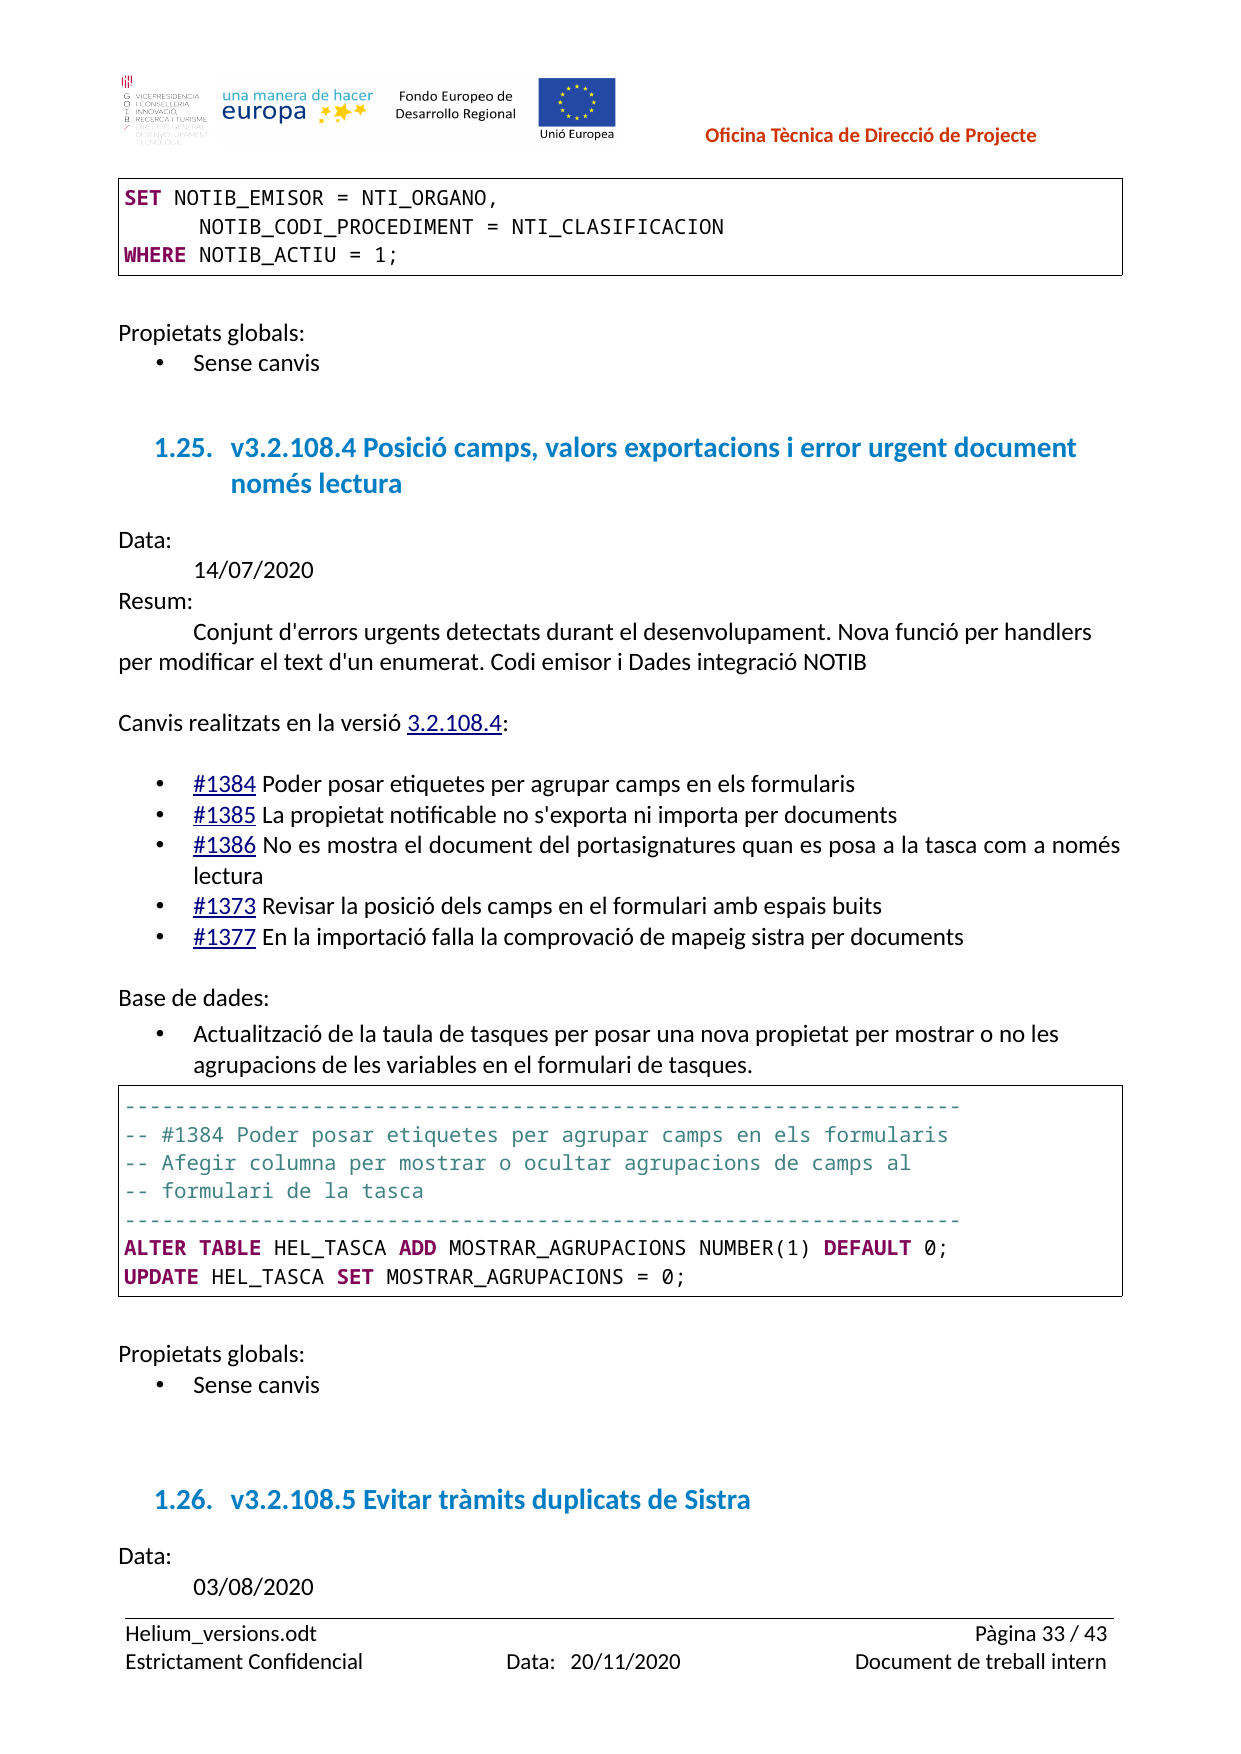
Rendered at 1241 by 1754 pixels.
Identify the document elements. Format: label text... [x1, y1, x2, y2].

picture [118, 73, 213, 147]
text Resum: [118, 585, 1122, 616]
list Actualització de la taula de tasques per posar una nova propietat per mostrar o no les agrupacions de les variables en el formulari de tasques. [156, 1018, 1122, 1079]
list Sense canvis [156, 348, 1122, 378]
list #1377 En la importació falla la comprovació de mapeig sistra per documents [156, 921, 1122, 951]
subtitle v3.2.108.4 Posició camps, valors exportacions i error urgent document només lectura [153, 429, 1122, 501]
text Propietats globals: [118, 1338, 1122, 1369]
text Base de dades: [118, 982, 1122, 1012]
text 14/07/2020 [118, 555, 1122, 585]
text Propietats globals: [118, 317, 1122, 348]
list #1386 No es mostra el document del portasignatures quan es posa a la tasca com a només lectura [156, 829, 1122, 890]
list #1385 La propietat notificable no s'exporta ni importa per documents [156, 799, 1122, 829]
subtitle v3.2.108.5 Evitar tràmits duplicats de Sistra [153, 1481, 1122, 1517]
text Conjunt d'errors urgents detectats durant el desenvolupament. Nova funció per handlers per modificar el text d'un enumerat. Codi emisor i Dades integració NOTIB [118, 616, 1122, 677]
text 03/08/2020 [118, 1571, 1122, 1602]
table_header SET NOTIB_EMISOR = NTI_ORGANO, NOTIB_CODI_PROCEDIMENT = NTI_CLASIFICACION WHERE NOTIB_ACTIU = 1; [119, 179, 1122, 274]
table_header ------------------------------------------------------------------- -- #1384 Poder posar etiquetes per agrupar camps en els formularis -- Afegir columna per mostrar o ocultar agrupacions de camps al -- formulari de la tasca ------------------------------------------------------------------- ALTER TABLE HEL_TASCA ADD MOSTRAR_AGRUPACIONS NUMBER(1) DEFAULT 0; UPDATE HEL_TASCA SET MOSTRAR_AGRUPACIONS = 0; [119, 1086, 1122, 1296]
text Data: [118, 524, 1122, 555]
list #1373 Revisar la posició dels camps en el formulari amb espais buits [156, 890, 1122, 921]
picture [219, 73, 621, 147]
text Data: [118, 1541, 1122, 1571]
list #1384 Poder posar etiquetes per agrupar camps en els formularis [156, 768, 1122, 799]
list Sense canvis [156, 1369, 1122, 1399]
text Canvis realitzats en la versió 3.2.108.4: [118, 707, 1122, 738]
